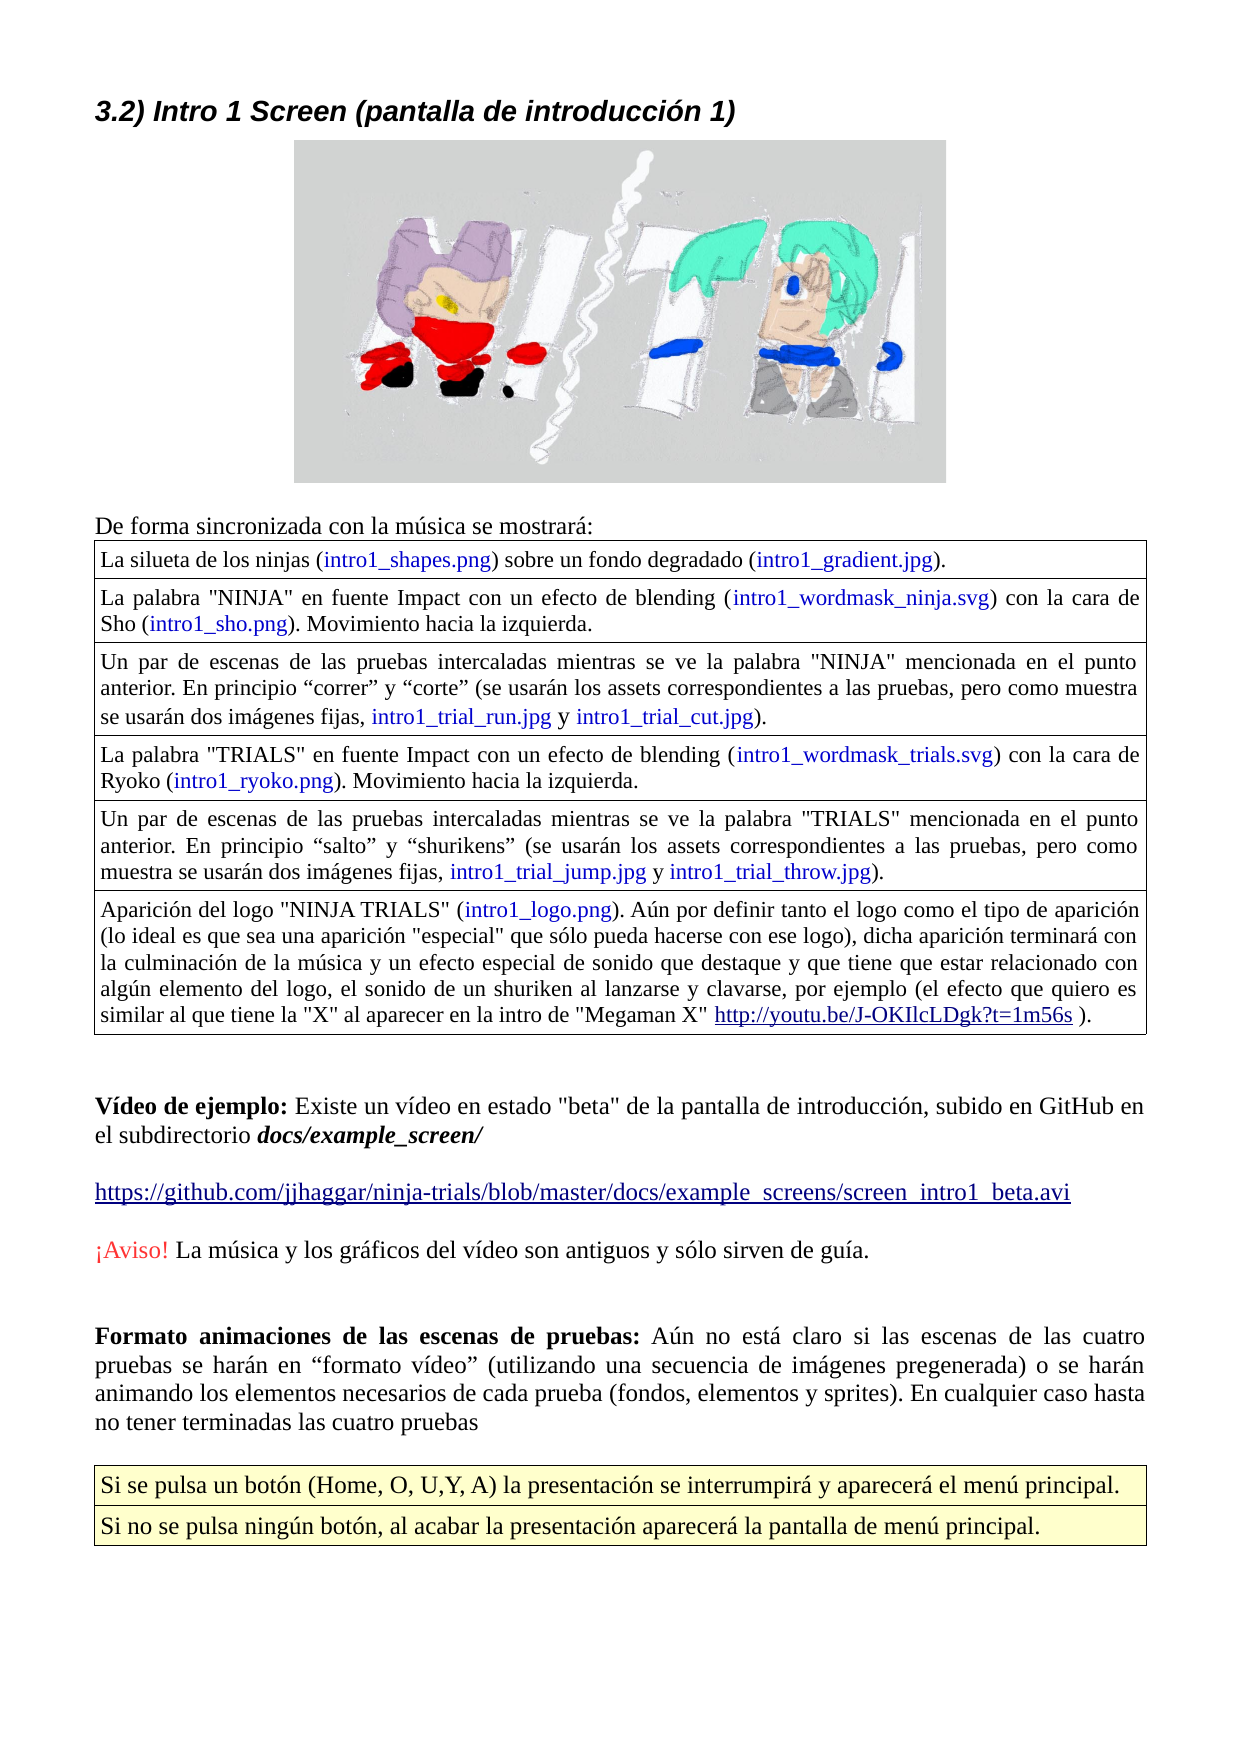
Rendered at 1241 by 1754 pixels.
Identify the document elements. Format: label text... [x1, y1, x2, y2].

picture [294, 140, 947, 483]
table_cell La palabra "TRIALS" en fuente Impact con un efecto de blending (intro1_wordmask_trials.svg) con la cara de Ryoko (intro1_ryoko.png). Movimiento hacia la izquierda. [95, 736, 1146, 799]
table_header Si se pulsa un botón (Home, O, U,Y, A) la presentación se interrumpirá y aparecerá el menú principal. [95, 1466, 1146, 1505]
subtitle 3.2) Intro 1 Screen (pantalla de introducción 1) [94, 94, 1146, 128]
table_cell Aparición del logo "NINJA TRIALS" (intro1_logo.png). Aún por definir tanto el logo como el tipo de aparición (lo ideal es que sea una aparición "especial" que sólo pueda hacerse con ese logo), dicha aparición terminará con la culminación de la música y un efecto especial de sonido que destaque y que tiene que estar relacionado con algún elemento del logo, el sonido de un shuriken al lanzarse y clavarse, por ejemplo (el efecto que quiero es similar al que tiene la "X" al aparecer en la intro de "Megaman X" http://youtu.be/J-OKIlcLDgk?t=1m56s ). [95, 891, 1146, 1033]
text https://github.com/jjhaggar/ninja-trials/blob/master/docs/example_screens/screen_intro1_beta.avi [94, 1177, 1146, 1206]
table_cell Un par de escenas de las pruebas intercaladas mientras se ve la palabra "TRIALS" mencionada en el punto anterior. En principio “salto” y “shurikens” (se usarán los assets correspondientes a las pruebas, pero como muestra se usarán dos imágenes fijas, intro1_trial_jump.jpg y intro1_trial_throw.jpg). [95, 801, 1146, 890]
text Vídeo de ejemplo: Existe un vídeo en estado "beta" de la pantalla de introducción, subido en GitHub en el subdirectorio docs/example_screen/ [94, 1091, 1146, 1148]
table_cell Un par de escenas de las pruebas intercaladas mientras se ve la palabra "NINJA" mencionada en el punto anterior. En principio “correr” y “corte” (se usarán los assets correspondientes a las pruebas, pero como muestra se usarán dos imágenes fijas, intro1_trial_run.jpg y intro1_trial_cut.jpg). [95, 643, 1146, 735]
table_cell Si no se pulsa ningún botón, al acabar la presentación aparecerá la pantalla de menú principal. [95, 1506, 1146, 1545]
text ¡Aviso! La música y los gráficos del vídeo son antiguos y sólo sirven de guía. [94, 1235, 1146, 1263]
text De forma sincronizada con la música se mostrará: [94, 511, 1146, 540]
table_cell La palabra "NINJA" en fuente Impact con un efecto de blending (intro1_wordmask_ninja.svg) con la cara de Sho (intro1_sho.png). Movimiento hacia la izquierda. [95, 579, 1146, 642]
table_header La silueta de los ninjas (intro1_shapes.png) sobre un fondo degradado (intro1_gradient.jpg). [95, 541, 1146, 578]
text Formato animaciones de las escenas de pruebas: Aún no está claro si las escenas de las cuatro pruebas se harán en “formato vídeo” (utilizando una secuencia de imágenes pregenerada) o se harán animando los elementos necesarios de cada prueba (fondos, elementos y sprites). En cualquier caso hasta no tener terminadas las cuatro pruebas [94, 1321, 1146, 1436]
